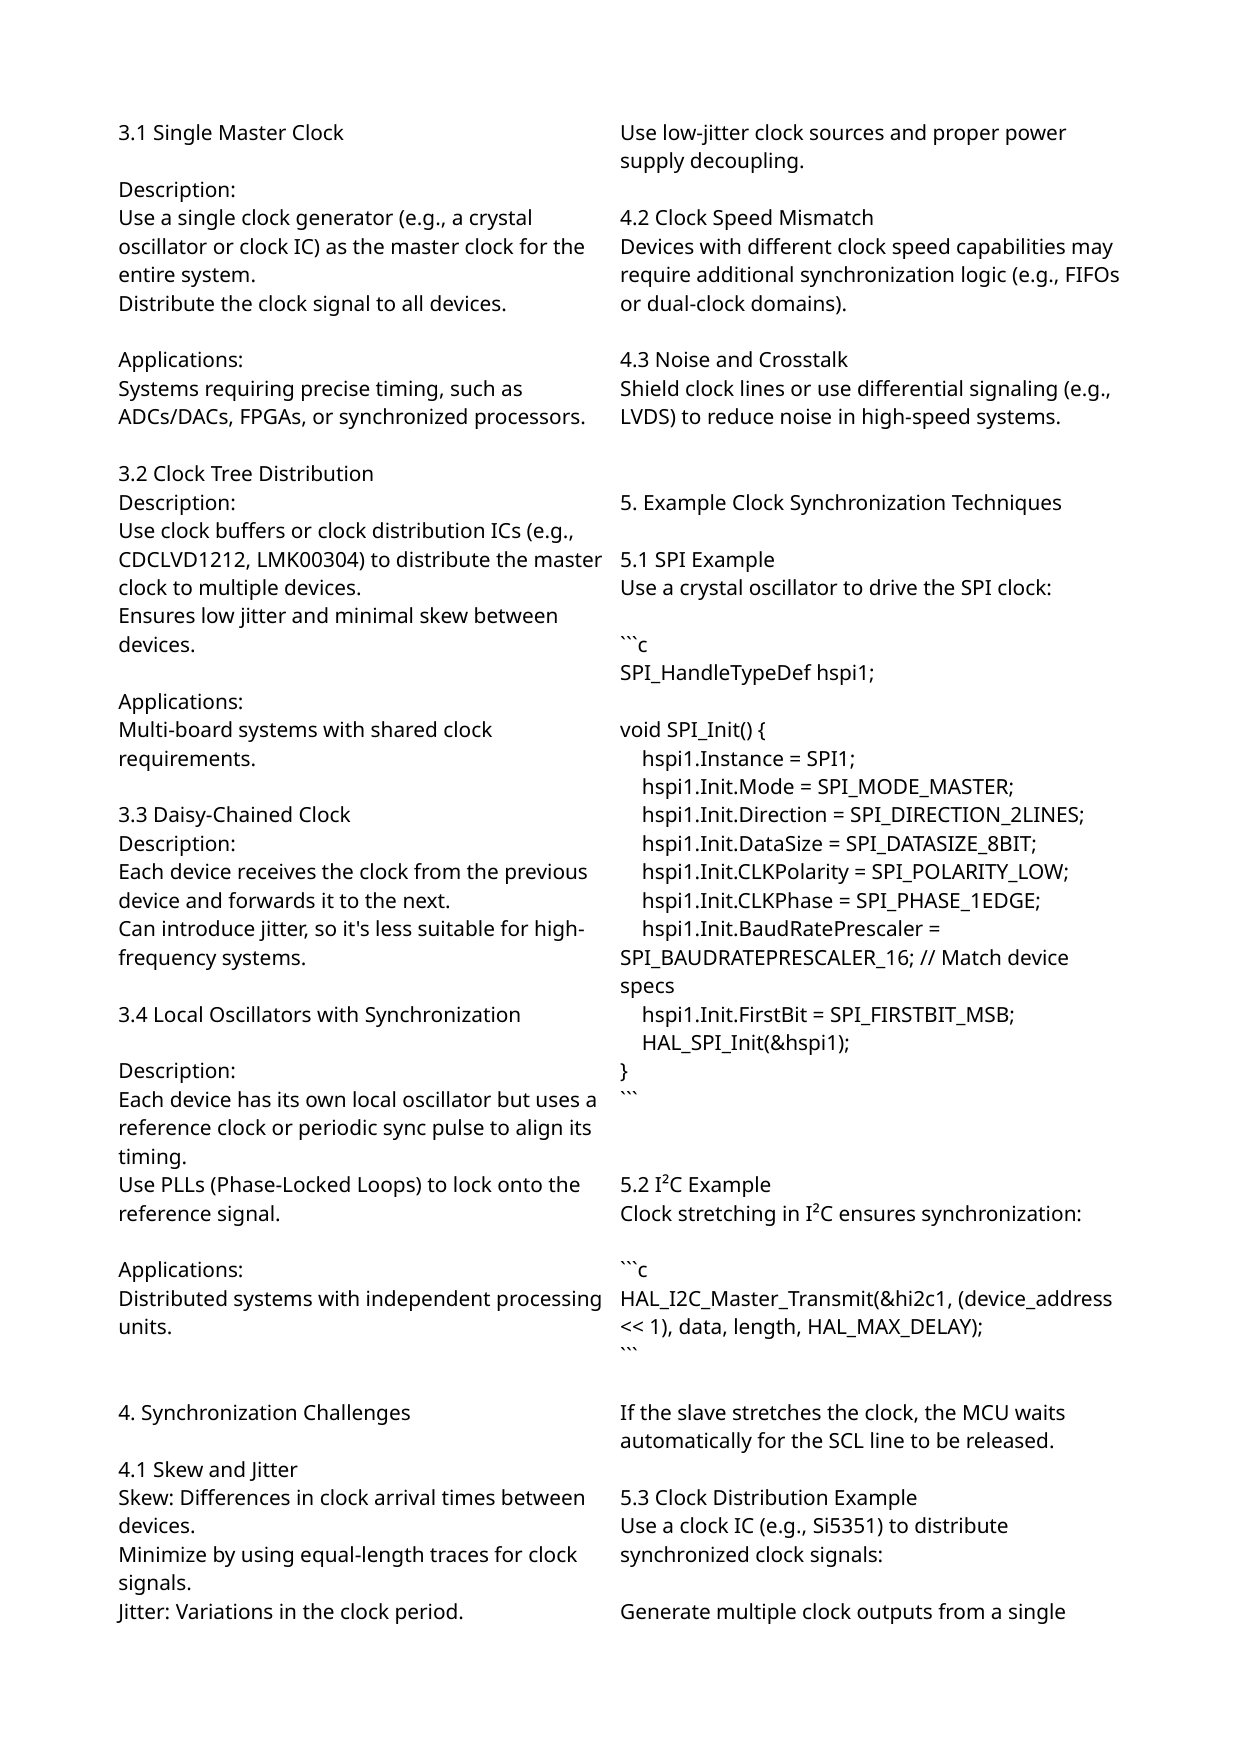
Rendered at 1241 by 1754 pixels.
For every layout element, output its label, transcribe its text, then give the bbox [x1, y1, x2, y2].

text 3.3 Daisy-Chained Clock [118, 801, 620, 829]
text Use low-jitter clock sources and proper power supply decoupling. [620, 118, 1122, 175]
text 5.1 SPI Example [620, 545, 1122, 573]
text 5. Example Clock Synchronization Techniques [620, 488, 1122, 516]
text Ensures low jitter and minimal skew between devices. [118, 602, 620, 658]
text hspi1.Init.BaudRatePrescaler = SPI_BAUDRATEPRESCALER_16; // Match device specs [620, 914, 1122, 1000]
text If the slave stretches the clock, the MCU waits automatically for the SCL line to be released. [620, 1398, 1122, 1455]
text 4.3 Noise and Crosstalk [620, 346, 1122, 374]
text hspi1.Instance = SPI1; [620, 744, 1122, 772]
text 4. Synchronization Challenges [118, 1398, 620, 1426]
text Can introduce jitter, so it's less suitable for high-frequency systems. [118, 914, 620, 971]
text Applications: [118, 687, 620, 715]
text ``` [620, 1341, 1122, 1369]
text Devices with different clock speed capabilities may require additional synchronization logic (e.g., FIFOs or dual-clock domains). [620, 232, 1122, 317]
text Multi-board systems with shared clock requirements. [118, 715, 620, 772]
text Use PLLs (Phase-Locked Loops) to lock onto the reference signal. [118, 1170, 620, 1227]
text Minimize by using equal-length traces for clock signals. [118, 1540, 620, 1597]
text 3.1 Single Master Clock [118, 118, 620, 147]
text Description: [118, 1057, 620, 1085]
text ``` [620, 1085, 1122, 1113]
text Description: [118, 829, 620, 857]
text Applications: [118, 346, 620, 374]
text Shield clock lines or use differential signaling (e.g., LVDS) to reduce noise in high-speed systems. [620, 374, 1122, 431]
text Applications: [118, 1256, 620, 1284]
text Use a clock IC (e.g., Si5351) to distribute synchronized clock signals: [620, 1512, 1122, 1568]
text Skew: Differences in clock arrival times between devices. [118, 1483, 620, 1540]
text Distributed systems with independent processing units. [118, 1284, 620, 1341]
text hspi1.Init.CLKPolarity = SPI_POLARITY_LOW; [620, 857, 1122, 886]
text Use a single clock generator (e.g., a crystal oscillator or clock IC) as the master clock for the entire system. [118, 203, 620, 289]
text Systems requiring precise timing, such as ADCs/DACs, FPGAs, or synchronized processors. [118, 374, 620, 431]
text 5.3 Clock Distribution Example [620, 1483, 1122, 1512]
text SPI_HandleTypeDef hspi1; [620, 658, 1122, 687]
text Use a crystal oscillator to drive the SPI clock: [620, 573, 1122, 602]
text 4.2 Clock Speed Mismatch [620, 203, 1122, 232]
text Each device has its own local oscillator but uses a reference clock or periodic sync pulse to align its timing. [118, 1085, 620, 1170]
text hspi1.Init.DataSize = SPI_DATASIZE_8BIT; [620, 829, 1122, 857]
text 4.1 Skew and Jitter [118, 1455, 620, 1483]
text hspi1.Init.CLKPhase = SPI_PHASE_1EDGE; [620, 886, 1122, 914]
text } [620, 1057, 1122, 1085]
text 3.2 Clock Tree Distribution [118, 459, 620, 488]
text ```c [620, 1256, 1122, 1284]
text 3.4 Local Oscillators with Synchronization [118, 1000, 620, 1028]
text hspi1.Init.FirstBit = SPI_FIRSTBIT_MSB; [620, 1000, 1122, 1028]
text Use clock buffers or clock distribution ICs (e.g., CDCLVD1212, LMK00304) to distribute the master clock to multiple devices. [118, 516, 620, 602]
text Each device receives the clock from the previous device and forwards it to the next. [118, 857, 620, 914]
text Description: [118, 175, 620, 203]
text Description: [118, 488, 620, 516]
text HAL_I2C_Master_Transmit(&hi2c1, (device_address << 1), data, length, HAL_MAX_DELAY); [620, 1284, 1122, 1341]
text Generate multiple clock outputs from a single [620, 1597, 1122, 1625]
text void SPI_Init() { [620, 715, 1122, 744]
text HAL_SPI_Init(&hspi1); [620, 1028, 1122, 1057]
text ```c [620, 630, 1122, 658]
text hspi1.Init.Direction = SPI_DIRECTION_2LINES; [620, 801, 1122, 829]
text 5.2 I²C Example [620, 1170, 1122, 1199]
text Jitter: Variations in the clock period. [118, 1597, 620, 1625]
text Clock stretching in I²C ensures synchronization: [620, 1199, 1122, 1227]
text hspi1.Init.Mode = SPI_MODE_MASTER; [620, 772, 1122, 801]
text Distribute the clock signal to all devices. [118, 289, 620, 317]
